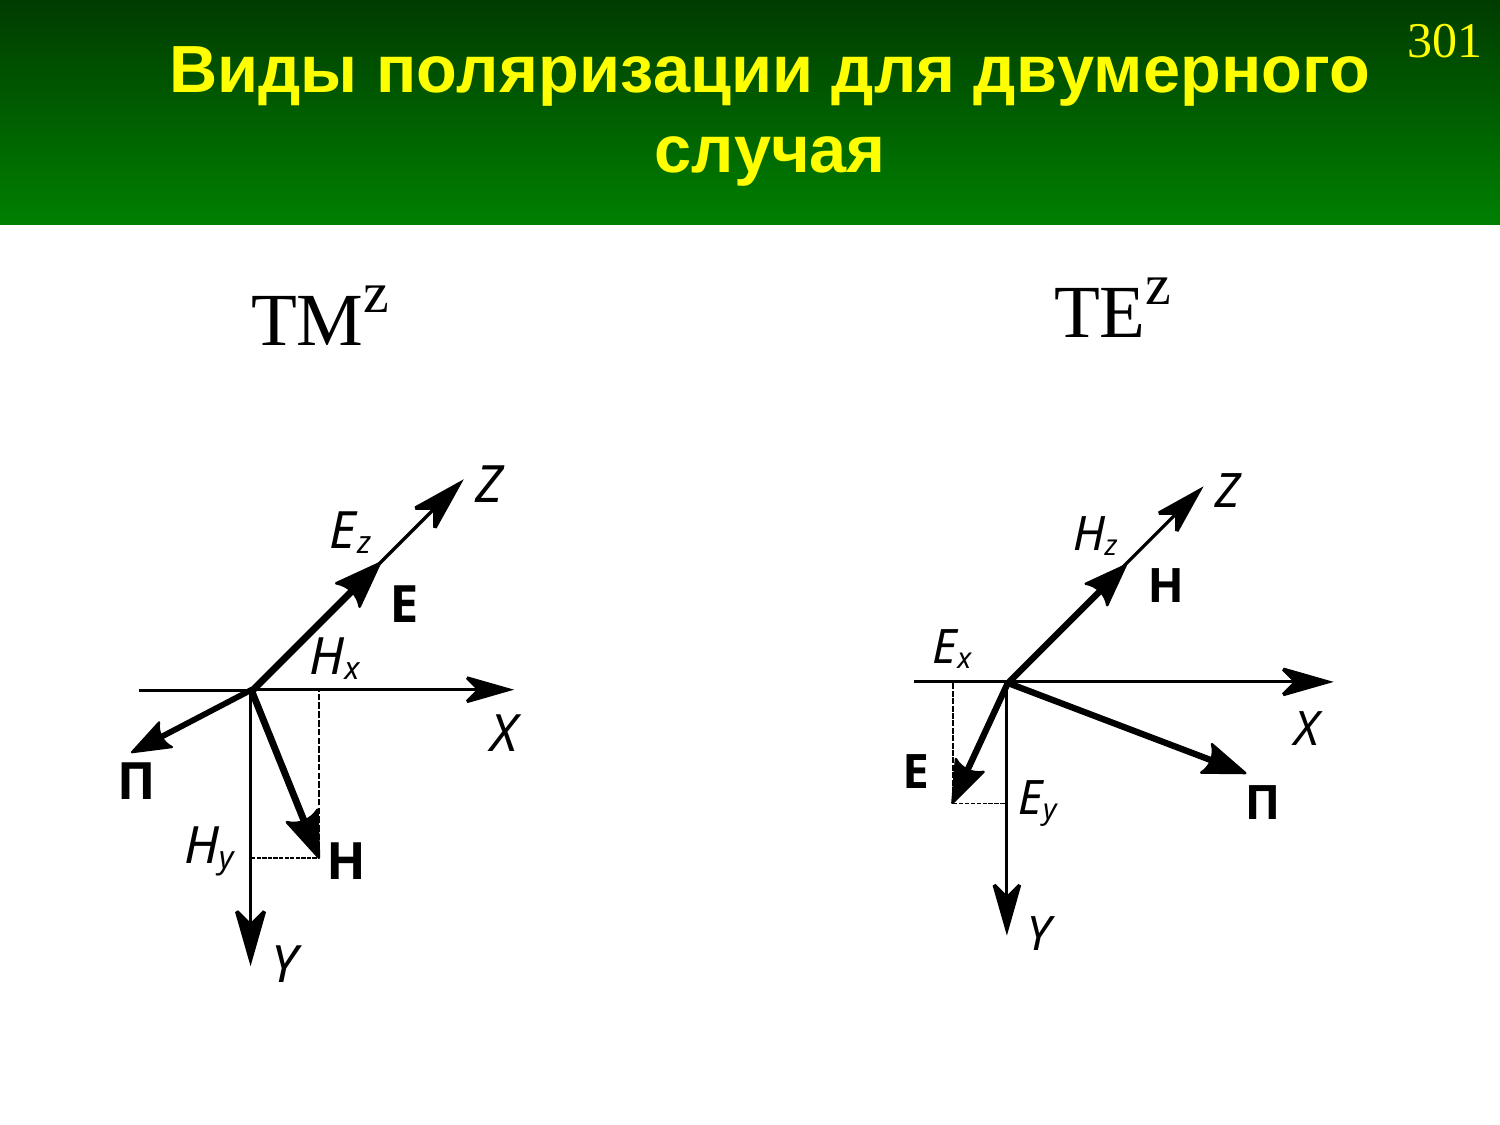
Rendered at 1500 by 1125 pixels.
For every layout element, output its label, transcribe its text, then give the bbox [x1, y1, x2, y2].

text_box TMz [236, 237, 405, 373]
title Виды поляризации для двумерного случая [100, 7, 1441, 204]
text_box TEz [1039, 230, 1187, 366]
picture [906, 473, 1334, 951]
picture [121, 465, 528, 983]
